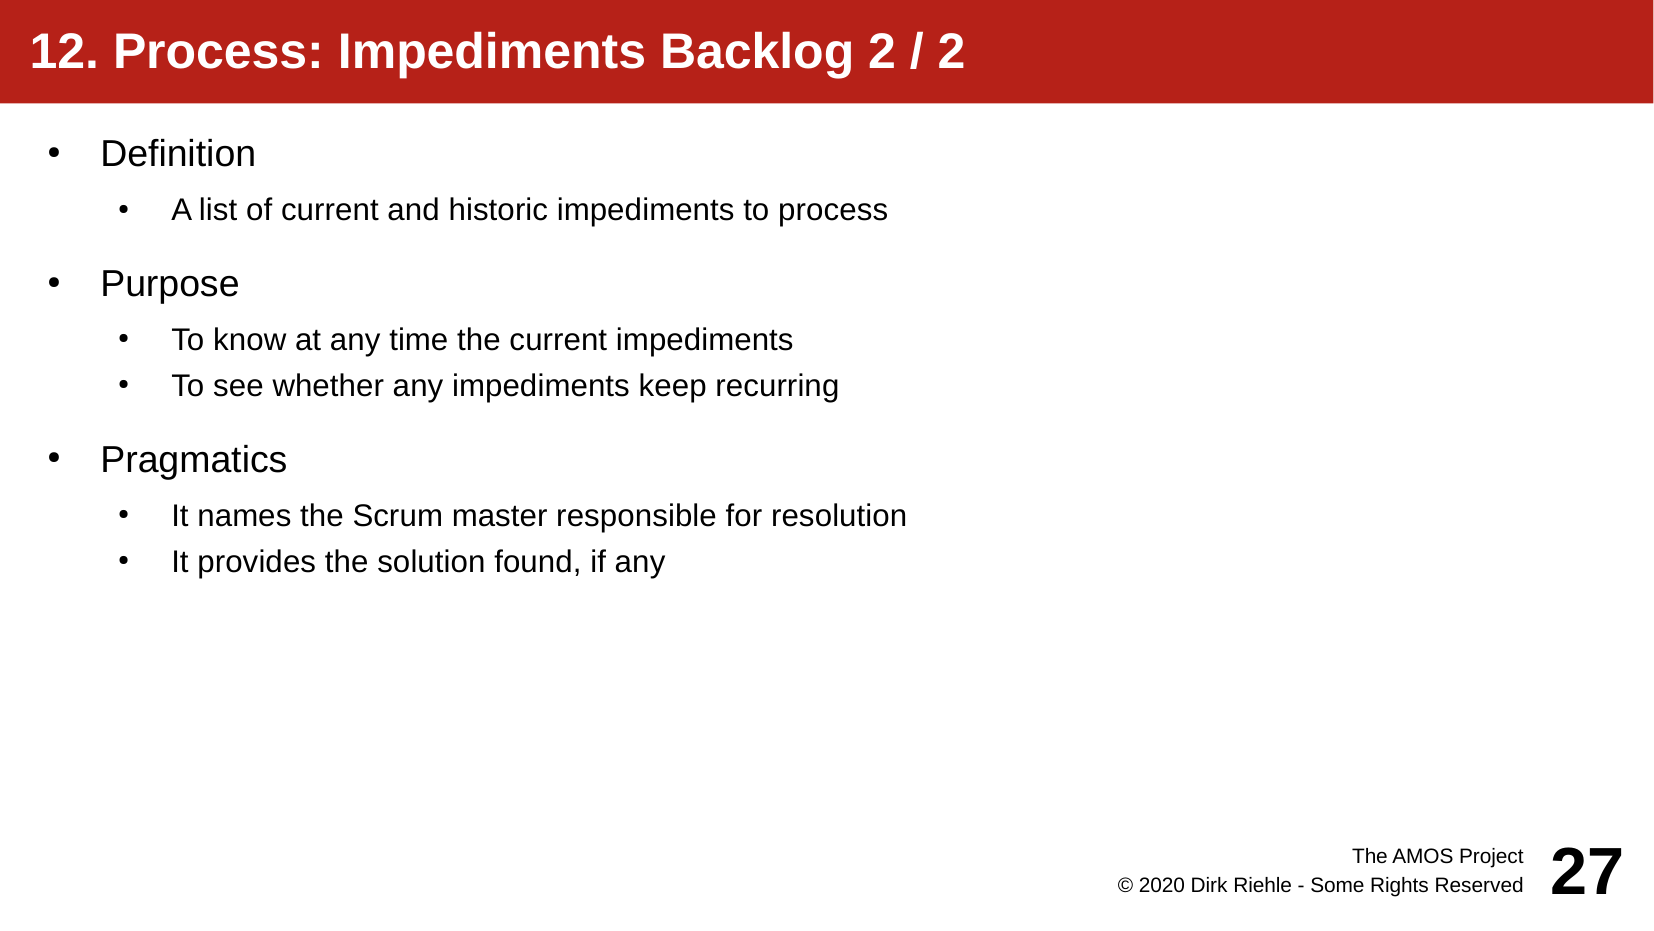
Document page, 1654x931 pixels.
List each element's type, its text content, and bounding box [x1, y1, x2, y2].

title 12. Process: Impediments Backlog 2 / 2 [0, 0, 1654, 104]
list Definition A list of current and historic impediments to process Purpose To know at any time the current impediments To see whether any impediments keep recurring Pragmatics It names the Scrum master responsible for resolution It provides the solution found, if any [29, 132, 1625, 798]
